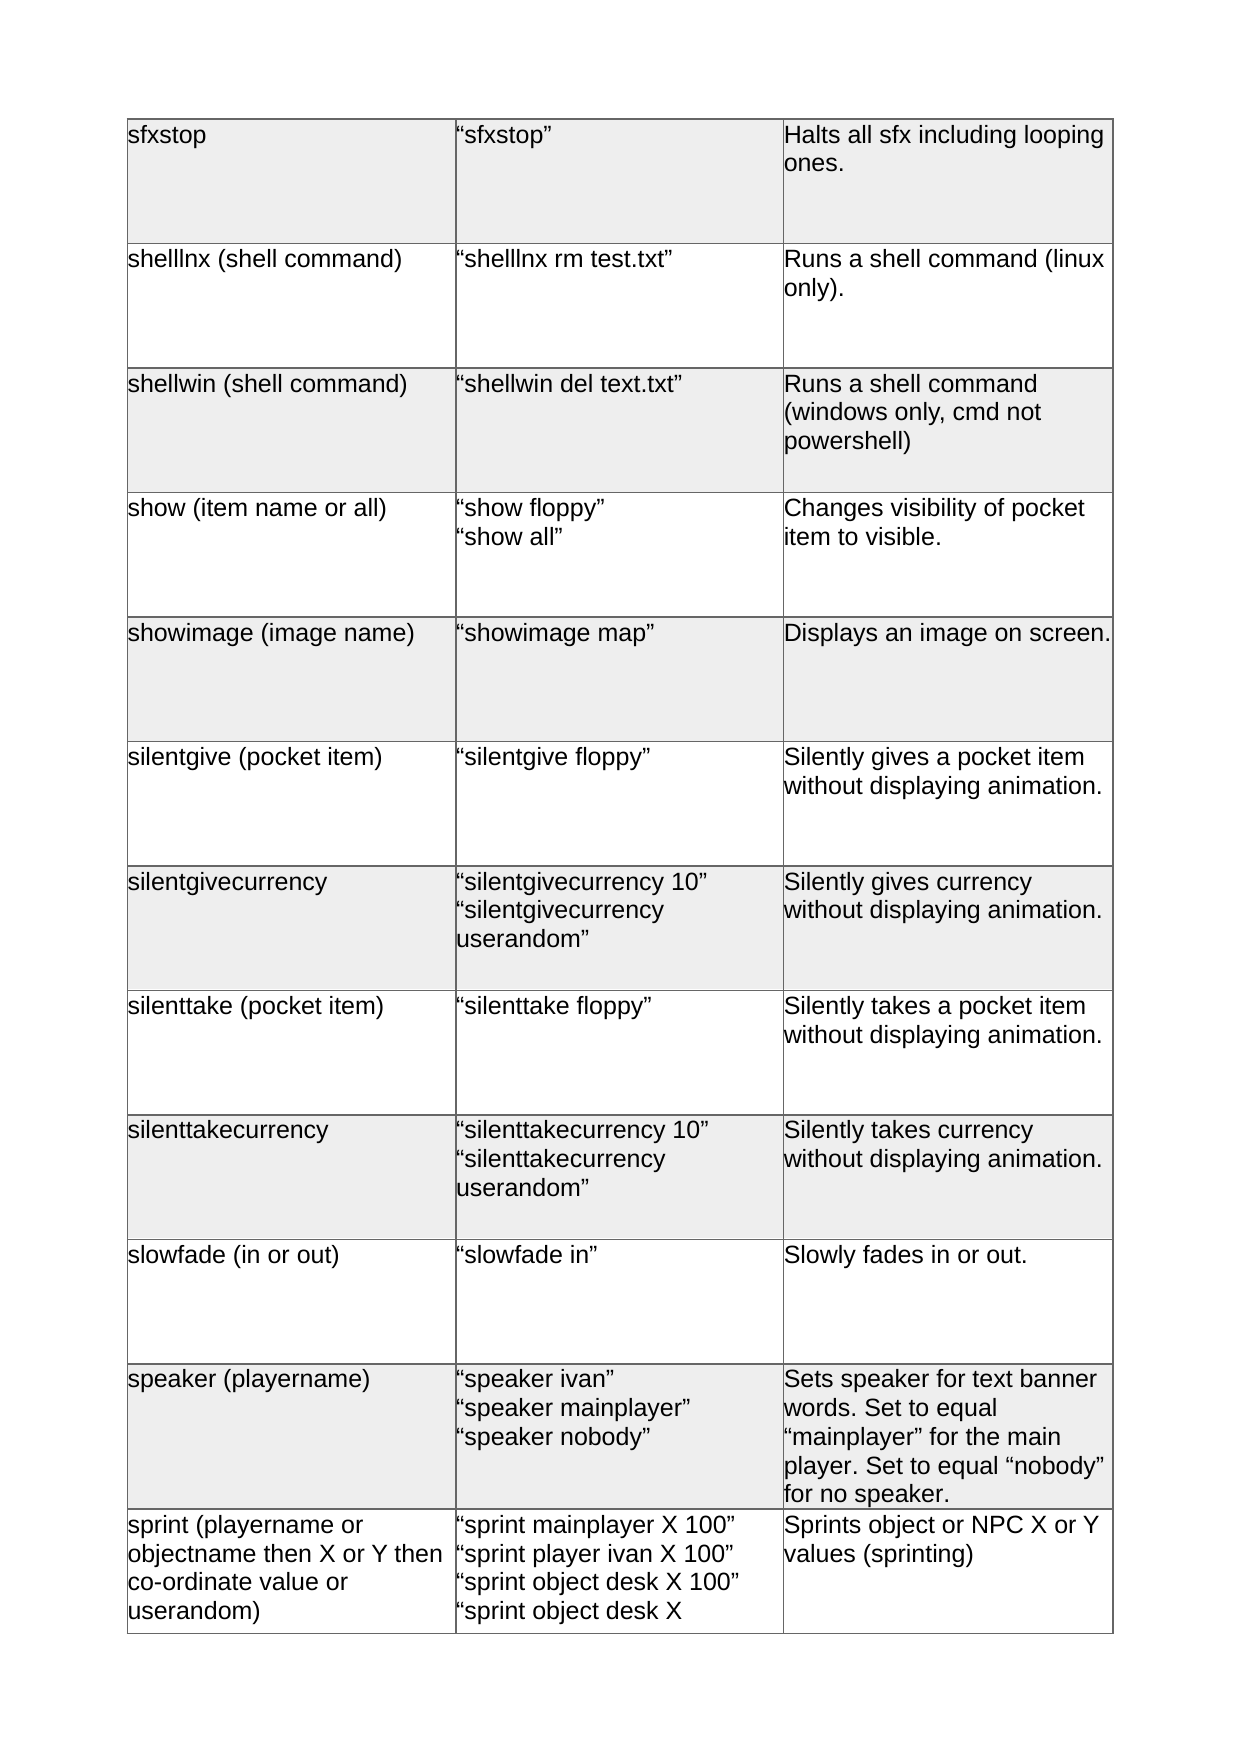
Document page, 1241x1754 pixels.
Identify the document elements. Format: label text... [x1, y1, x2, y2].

table_cell Displays an image on screen. [784, 618, 1112, 741]
table_cell silenttake (pocket item) [128, 991, 455, 1114]
table_cell “shellwin del text.txt” [457, 369, 783, 492]
table_cell “showimage map” [457, 618, 783, 741]
table_cell Silently gives currency without displaying animation. [784, 867, 1112, 989]
table_cell “silenttakecurrency 10” “silenttakecurrency userandom” [457, 1116, 783, 1238]
table_cell show (item name or all) [128, 493, 455, 616]
table_cell Sets speaker for text banner words. Set to equal “mainplayer” for the main player. Set to equal “nobody” for no speaker. [784, 1365, 1112, 1508]
table_cell Changes visibility of pocket item to visible. [784, 493, 1112, 616]
table_cell Sprints object or NPC X or Y values (sprinting) [784, 1510, 1112, 1633]
table_cell silenttakecurrency [128, 1116, 455, 1238]
table_cell slowfade (in or out) [128, 1240, 455, 1363]
table_cell “silentgivecurrency 10” “silentgivecurrency userandom” [457, 867, 783, 989]
table_cell Halts all sfx including looping ones. [784, 120, 1112, 243]
table_cell sprint (playername or objectname then X or Y then co-ordinate value or userandom) [128, 1510, 455, 1633]
table_cell shelllnx (shell command) [128, 244, 455, 367]
table_cell “sfxstop” [457, 120, 783, 243]
table_cell Runs a shell command (windows only, cmd not powershell) [784, 369, 1112, 492]
table_cell Silently gives a pocket item without displaying animation. [784, 742, 1112, 865]
table_cell Silently takes a pocket item without displaying animation. [784, 991, 1112, 1114]
table_cell Slowly fades in or out. [784, 1240, 1112, 1363]
table_cell showimage (image name) [128, 618, 455, 741]
table_cell sfxstop [128, 120, 455, 243]
table_cell speaker (playername) [128, 1365, 455, 1508]
table_cell shellwin (shell command) [128, 369, 455, 492]
table_cell “silenttake floppy” [457, 991, 783, 1114]
table_cell “sprint mainplayer X 100” “sprint player ivan X 100” “sprint object desk X 100” “sprint object desk X [457, 1510, 783, 1633]
table_cell “silentgive floppy” [457, 742, 783, 865]
table_cell Silently takes currency without displaying animation. [784, 1116, 1112, 1238]
table_cell “slowfade in” [457, 1240, 783, 1363]
table_cell Runs a shell command (linux only). [784, 244, 1112, 367]
table_cell silentgive (pocket item) [128, 742, 455, 865]
table_cell “shelllnx rm test.txt” [457, 244, 783, 367]
table_cell “speaker ivan” “speaker mainplayer” “speaker nobody” [457, 1365, 783, 1508]
table_cell silentgivecurrency [128, 867, 455, 989]
table_cell “show floppy” “show all” [457, 493, 783, 616]
